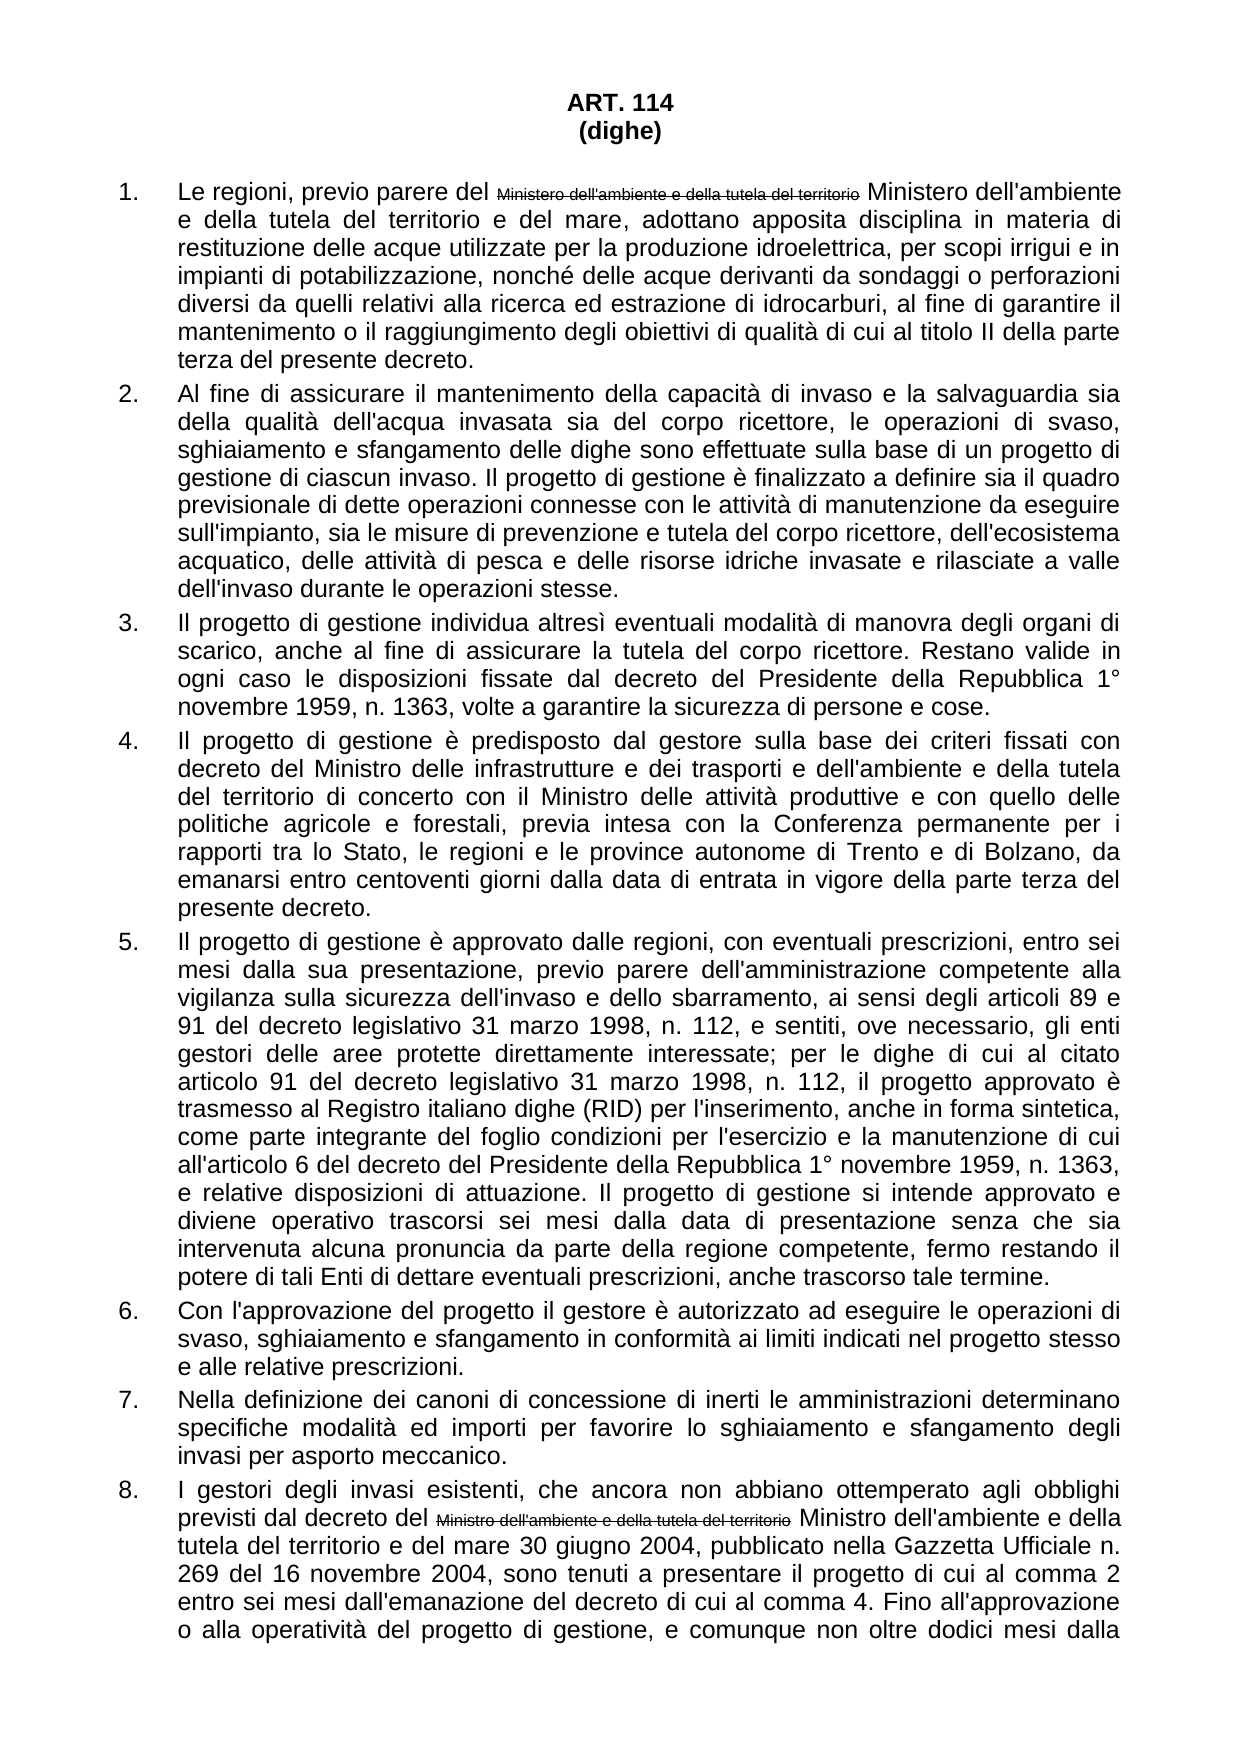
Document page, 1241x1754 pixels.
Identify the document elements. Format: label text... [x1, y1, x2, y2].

text 1. Le regioni, previo parere del Ministero dell'ambiente e della tutela del territorio Ministero dell'ambiente e della tutela del territorio e del mare, adottano apposita disciplina in materia di restituzione delle acque utilizzate per la produzione idroelettrica, per scopi irrigui e in impianti di potabilizzazione, nonché delle acque derivanti da sondaggi o perforazioni diversi da quelli relativi alla ricerca ed estrazione di idrocarburi, al fine di garantire il mantenimento o il raggiungimento degli obiettivi di qualità di cui al titolo II della parte terza del presente decreto. [118, 178, 1122, 374]
text 3. Il progetto di gestione individua altresì eventuali modalità di manovra degli organi di scarico, anche al fine di assicurare la tutela del corpo ricettore. Restano valide in ogni caso le disposizioni fissate dal decreto del Presidente della Repubblica 1° novembre 1959, n. 1363, volte a garantire la sicurezza di persone e cose. [118, 609, 1122, 721]
text 2. Al fine di assicurare il mantenimento della capacità di invaso e la salvaguardia sia della qualità dell'acqua invasata sia del corpo ricettore, le operazioni di svaso, sghiaiamento e sfangamento delle dighe sono effettuate sulla base di un progetto di gestione di ciascun invaso. Il progetto di gestione è finalizzato a definire sia il quadro previsionale di dette operazioni connesse con le attività di manutenzione da eseguire sull'impianto, sia le misure di prevenzione e tutela del corpo ricettore, dell'ecosistema acquatico, delle attività di pesca e delle risorse idriche invasate e rilasciate a valle dell'invaso durante le operazioni stesse. [118, 379, 1122, 603]
text 4. Il progetto di gestione è predisposto dal gestore sulla base dei criteri fissati con decreto del Ministro delle infrastrutture e dei trasporti e dell'ambiente e della tutela del territorio di concerto con il Ministro delle attività produttive e con quello delle politiche agricole e forestali, previa intesa con la Conferenza permanente per i rapporti tra lo Stato, le regioni e le province autonome di Trento e di Bolzano, da emanarsi entro centoventi giorni dalla data di entrata in vigore della parte terza del presente decreto. [118, 726, 1122, 922]
subtitle ART. 114 (dighe) [118, 88, 1122, 144]
text 8. I gestori degli invasi esistenti, che ancora non abbiano ottemperato agli obblighi previsti dal decreto del Ministro dell'ambiente e della tutela del territorio Ministro dell'ambiente e della tutela del territorio e del mare 30 giugno 2004, pubblicato nella Gazzetta Ufficiale n. 269 del 16 novembre 2004, sono tenuti a presentare il progetto di cui al comma 2 entro sei mesi dall'emanazione del decreto di cui al comma 4. Fino all'approvazione o alla operatività del progetto di gestione, e comunque non oltre dodici mesi dalla [118, 1476, 1122, 1643]
text 7. Nella definizione dei canoni di concessione di inerti le amministrazioni determinano specifiche modalità ed importi per favorire lo sghiaiamento e sfangamento degli invasi per asporto meccanico. [118, 1386, 1122, 1470]
text 5. Il progetto di gestione è approvato dalle regioni, con eventuali prescrizioni, entro sei mesi dalla sua presentazione, previo parere dell'amministrazione competente alla vigilanza sulla sicurezza dell'invaso e dello sbarramento, ai sensi degli articoli 89 e 91 del decreto legislativo 31 marzo 1998, n. 112, e sentiti, ove necessario, gli enti gestori delle aree protette direttamente interessate; per le dighe di cui al citato articolo 91 del decreto legislativo 31 marzo 1998, n. 112, il progetto approvato è trasmesso al Registro italiano dighe (RID) per l'inserimento, anche in forma sintetica, come parte integrante del foglio condizioni per l'esercizio e la manutenzione di cui all'articolo 6 del decreto del Presidente della Repubblica 1° novembre 1959, n. 1363, e relative disposizioni di attuazione. Il progetto di gestione si intende approvato e diviene operativo trascorsi sei mesi dalla data di presentazione senza che sia intervenuta alcuna pronuncia da parte della regione competente, fermo restando il potere di tali Enti di dettare eventuali prescrizioni, anche trascorso tale termine. [118, 928, 1122, 1291]
text 6. Con l'approvazione del progetto il gestore è autorizzato ad eseguire le operazioni di svaso, sghiaiamento e sfangamento in conformità ai limiti indicati nel progetto stesso e alle relative prescrizioni. [118, 1297, 1122, 1380]
